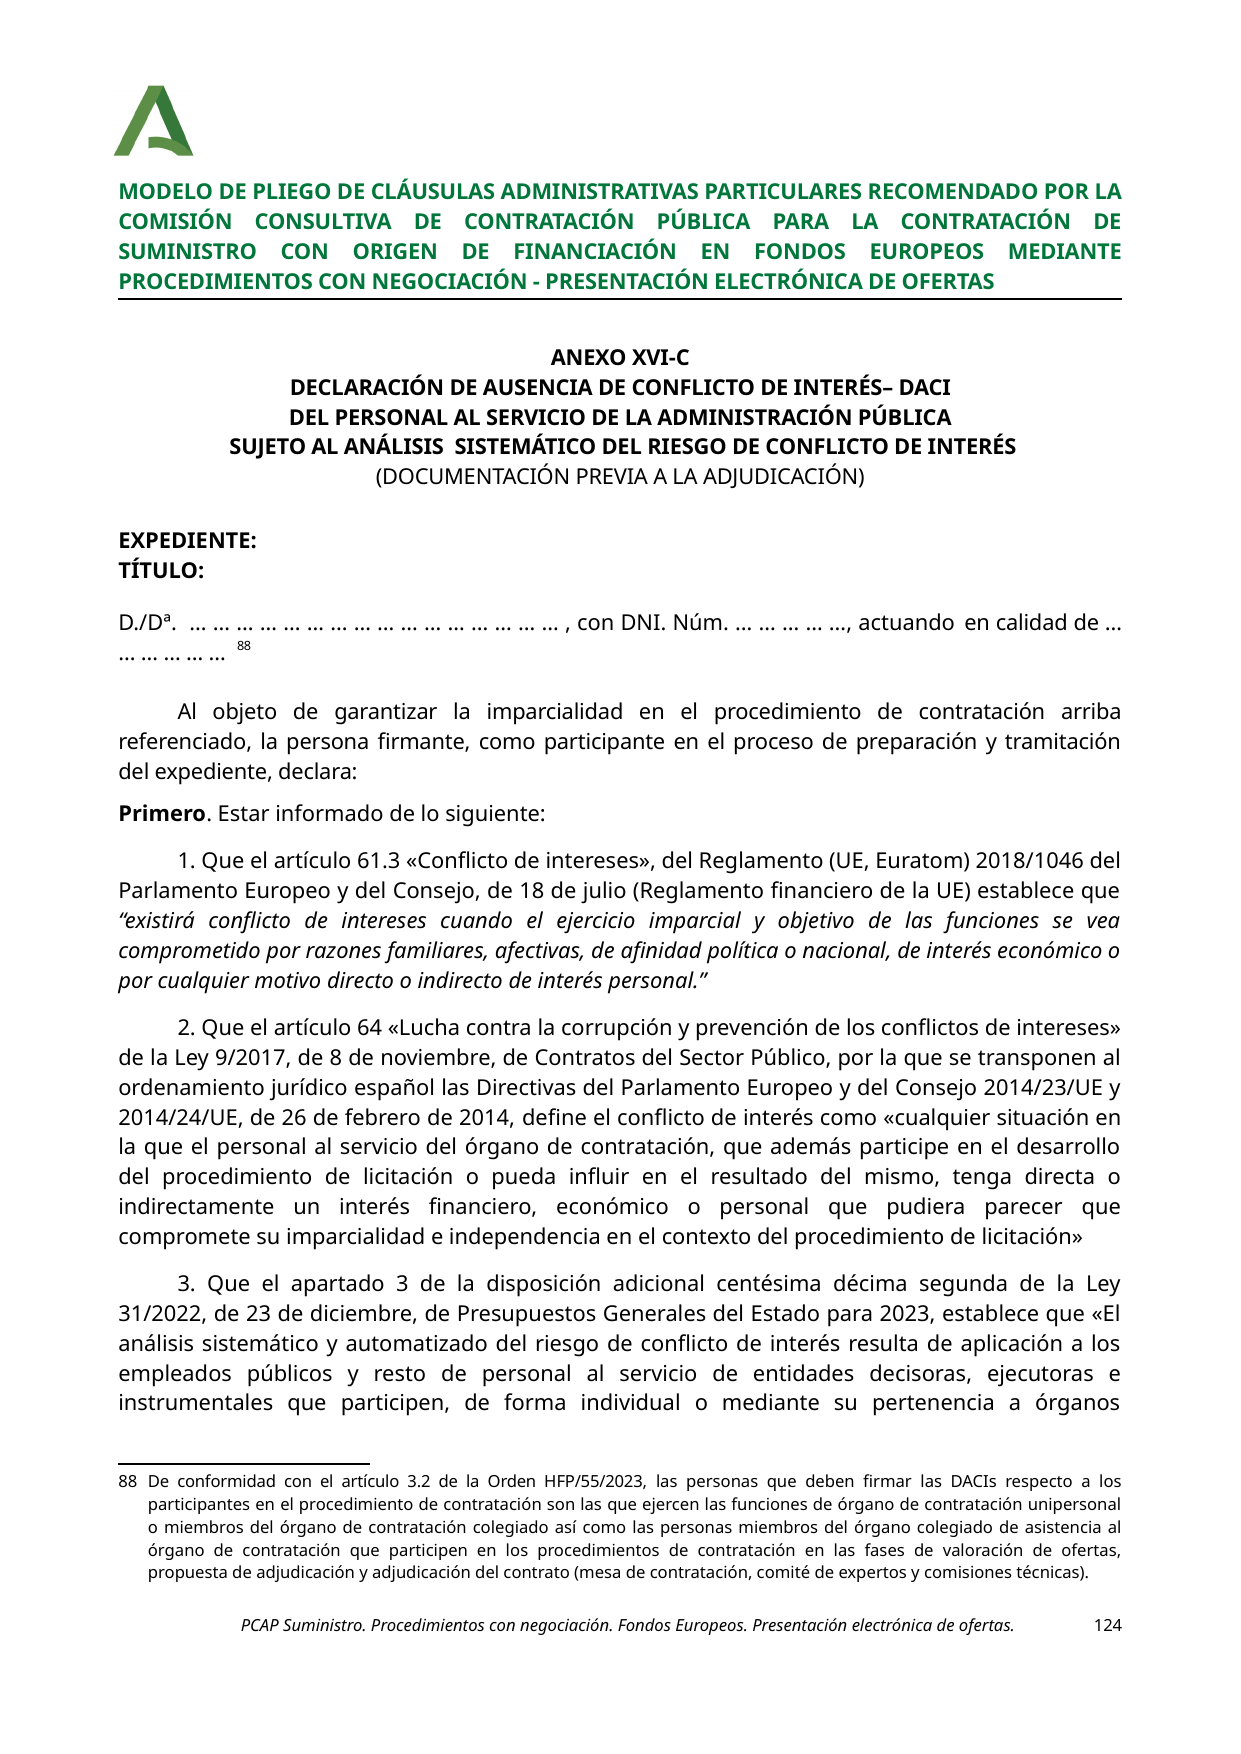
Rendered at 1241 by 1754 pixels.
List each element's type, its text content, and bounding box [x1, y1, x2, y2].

text D./Dª. … … … … … … … … … … … … … … … … , con DNI. Núm. … … … … …, actuando en calidad de … … … … … … [118, 607, 1122, 667]
text Primero. Estar informado de lo siguiente: [118, 798, 1122, 828]
text Al objeto de garantizar la imparcialidad en el procedimiento de contratación arriba referenciado, la persona firmante, como participante en el proceso de preparación y tramitación del expediente, declara: [118, 696, 1122, 785]
text 3. Que el apartado 3 de la disposición adicional centésima décima segunda de la Ley 31/2022, de 23 de diciembre, de Presupuestos Generales del Estado para 2023, establece que «El análisis sistemático y automatizado del riesgo de conflicto de interés resulta de aplicación a los empleados públicos y resto de personal al servicio de entidades decisoras, ejecutoras e instrumentales que participen, de forma individual o mediante su pertenencia a órganos [118, 1268, 1122, 1417]
text DEL PERSONAL AL SERVICIO DE LA ADMINISTRACIÓN PÚBLICA [118, 402, 1122, 431]
text EXPEDIENTE: [118, 525, 1122, 555]
picture [109, 81, 198, 160]
text MODELO DE PLIEGO DE CLÁUSULAS ADMINISTRATIVAS PARTICULARES RECOMENDADO POR LA COMISIÓN CONSULTIVA DE CONTRATACIÓN PÚBLICA PARA LA CONTRATACIÓN DE SUMINISTRO CON ORIGEN DE FINANCIACIÓN EN FONDOS EUROPEOS MEDIANTE PROCEDIMIENTOS CON NEGOCIACIÓN - PRESENTACIÓN ELECTRÓNICA DE OFERTAS [118, 176, 1122, 298]
text 1. Que el artículo 61.3 «Conflicto de intereses», del Reglamento (UE, Euratom) 2018/1046 del Parlamento Europeo y del Consejo, de 18 de julio (Reglamento financiero de la UE) establece que “existirá conflicto de intereses cuando el ejercicio imparcial y objetivo de las funciones se vea comprometido por razones familiares, afectivas, de afinidad política o nacional, de interés económico o por cualquier motivo directo o indirecto de interés personal.” [118, 845, 1122, 994]
text 2. Que el artículo 64 «Lucha contra la corrupción y prevención de los conflictos de intereses» de la Ley 9/2017, de 8 de noviembre, de Contratos del Sector Público, por la que se transponen al ordenamiento jurídico español las Directivas del Parlamento Europeo y del Consejo 2014/23/UE y 2014/24/UE, de 26 de febrero de 2014, define el conflicto de interés como «cualquier situación en la que el personal al servicio del órgano de contratación, que además participe en el desarrollo del procedimiento de licitación o pueda influir en el resultado del mismo, tenga directa o indirectamente un interés financiero, económico o personal que pudiera parecer que compromete su imparcialidad e independencia en el contexto del procedimiento de licitación» [118, 1012, 1122, 1250]
text TÍTULO: [118, 555, 1122, 584]
text ANEXO XVI-C [118, 342, 1122, 372]
text (DOCUMENTACIÓN PREVIA A LA ADJUDICACIÓN) [118, 461, 1122, 491]
text DECLARACIÓN DE AUSENCIA DE CONFLICTO DE INTERÉS– DACI [118, 372, 1122, 402]
text De conformidad con el artículo 3.2 de la Orden HFP/55/2023, las personas que deben firmar las DACIs respecto a los participantes en el procedimiento de contratación son las que ejercen las funciones de órgano de contratación unipersonal o miembros del órgano de contratación colegiado así como las personas miembros del órgano colegiado de asistencia al órgano de contratación que participen en los procedimientos de contratación en las fases de valoración de ofertas, propuesta de adjudicación y adjudicación del contrato (mesa de contratación, comité de expertos y comisiones técnicas). [118, 1470, 1122, 1584]
text SUJETO AL ANÁLISIS SISTEMÁTICO DEL RIESGO DE CONFLICTO DE INTERÉS [118, 431, 1122, 461]
